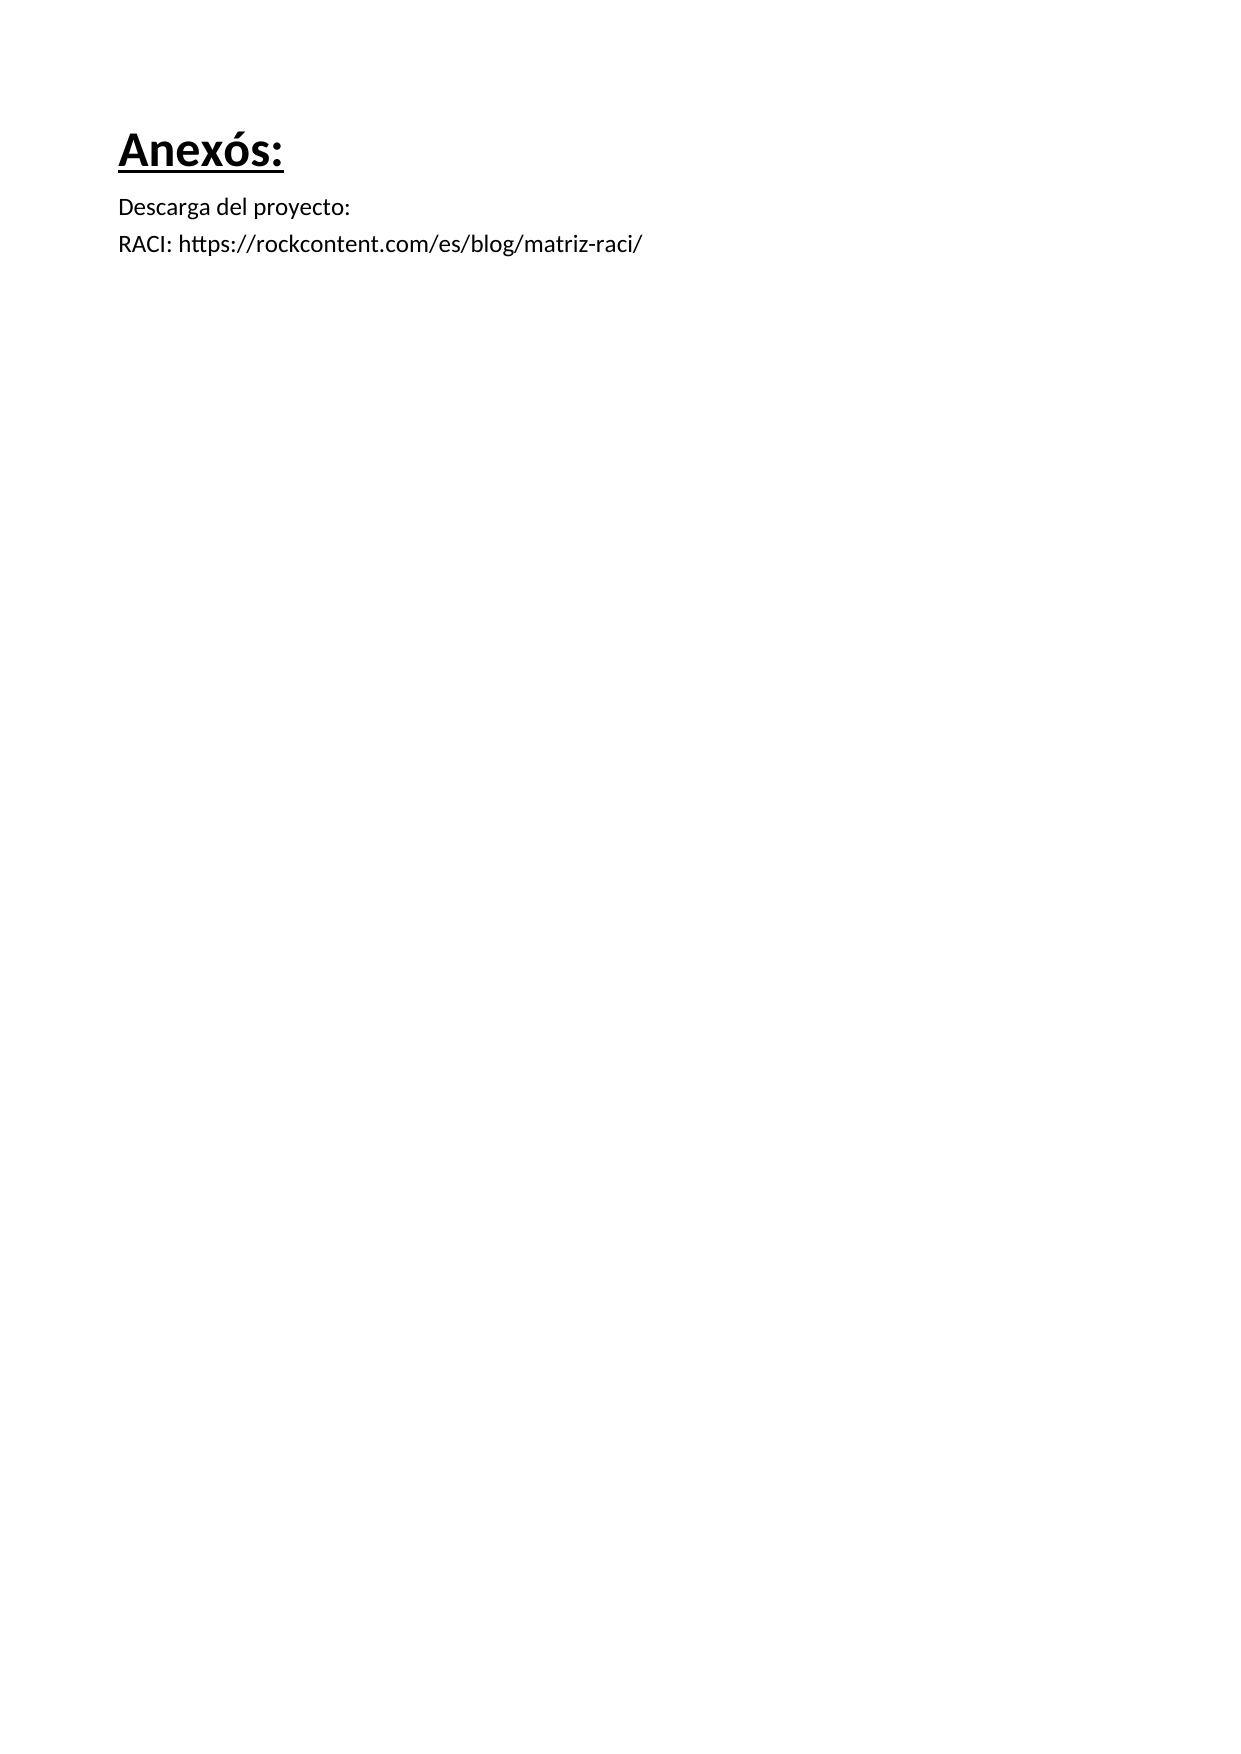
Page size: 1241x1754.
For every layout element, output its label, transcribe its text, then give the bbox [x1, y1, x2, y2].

text Anexós: [118, 118, 1122, 179]
text RACI: https://rockcontent.com/es/blog/matriz-raci/ [118, 228, 1122, 258]
text Descarga del proyecto: [118, 191, 1122, 222]
